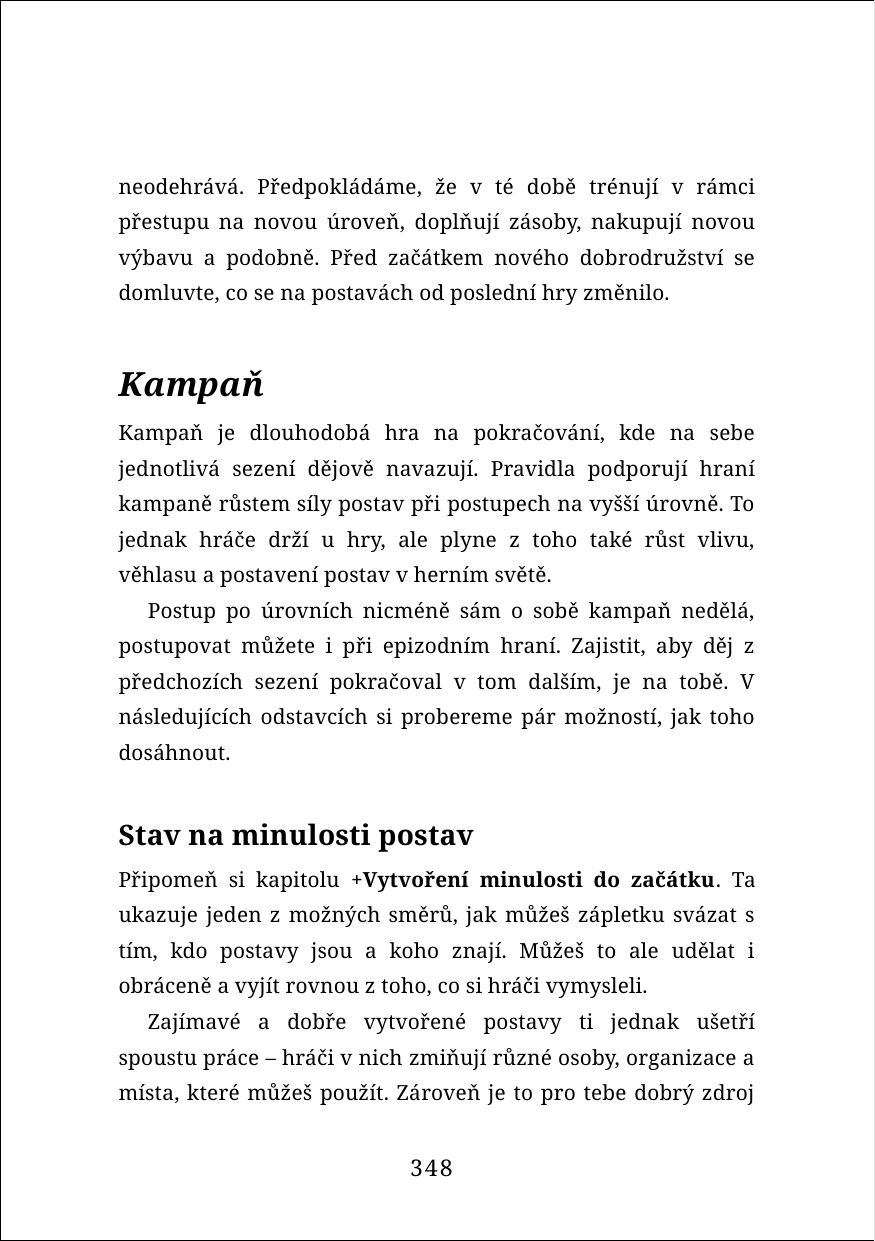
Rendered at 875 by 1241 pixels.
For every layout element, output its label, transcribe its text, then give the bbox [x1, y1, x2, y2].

text Kampaň je dlouhodobá hra na pokračování, kde na sebe jednotlivá sezení dějově navazují. Pravidla podporují hraní kampaně růstem síly postav při postupech na vyšší úrovně. To jednak hráče drží u hry, ale plyne z toho také růst vlivu, věhlasu a postavení postav v herním světě. Postup po úrovních nicméně sám o sobě kampaň nedělá, postupovat můžete i při epizodním hraní. Zajistit, aby děj z předchozích sezení pokračoval v tom dalším, je na tobě. V následujících odstavcích si probereme pár možností, jak toho dosáhnout. [118, 418, 756, 766]
subtitle Stav na minulosti postav [118, 815, 756, 853]
subtitle Kampaň [118, 361, 756, 407]
text Připomeň si kapitolu +Vytvoření minulosti do začátku. Ta ukazuje jeden z možných směrů, jak můžeš zápletku svázat s tím, kdo postavy jsou a koho znají. Můžeš to ale udělat i obráceně a vyjít rovnou z toho, co si hráči vymysleli. Zajímavé a dobře vytvořené postavy ti jednak ušetří spoustu práce – hráči v nich zmiňují různé osoby, organizace a místa, které můžeš použít. Zároveň je to pro tebe dobrý zdroj [118, 865, 756, 1107]
text neodehrává. Předpokládáme, že v té době trénují v rámci přestupu na novou úroveň, doplňují zásoby, nakupují novou výbavu a podobně. Před začátkem nového dobrodružství se domluvte, co se na postavách od poslední hry změnilo. [118, 172, 756, 307]
